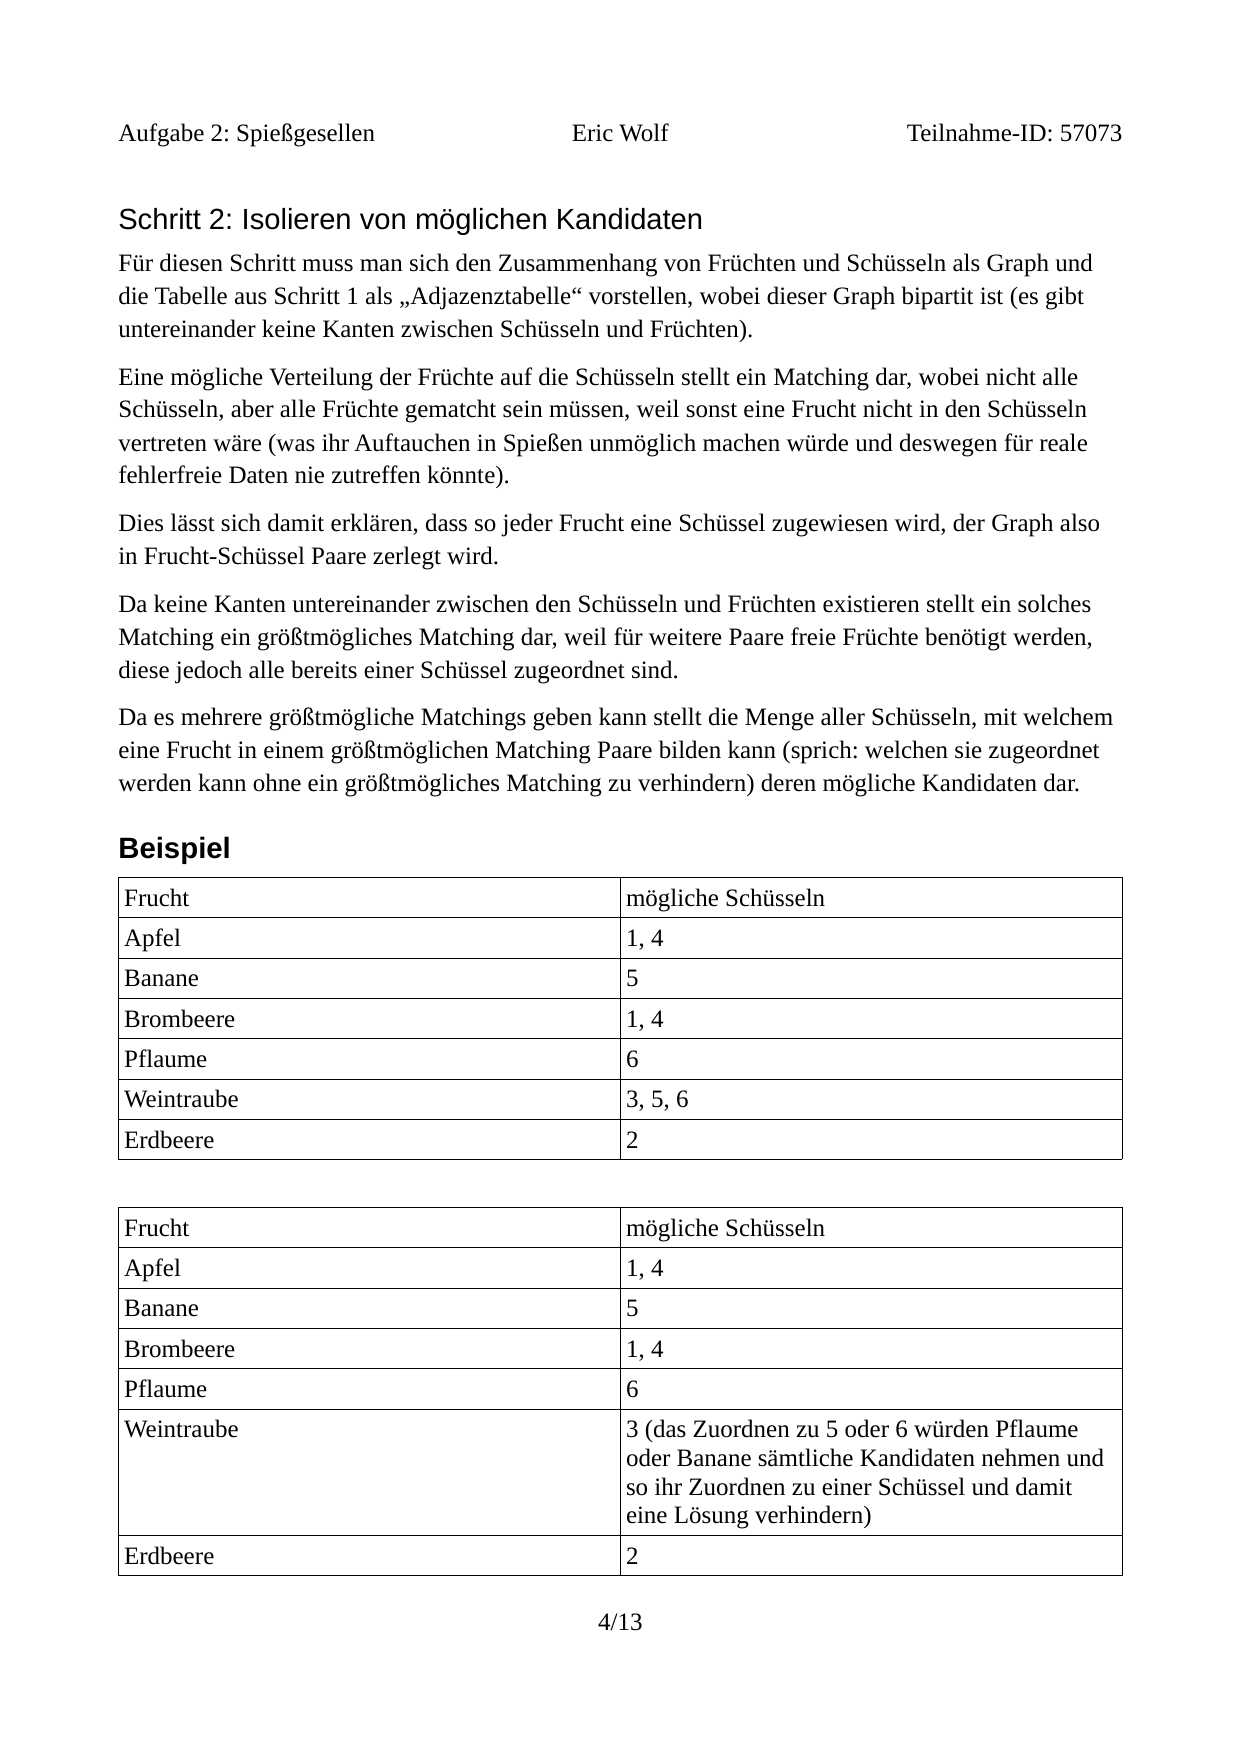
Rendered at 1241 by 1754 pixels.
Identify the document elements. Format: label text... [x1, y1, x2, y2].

table_cell 2 [621, 1536, 1122, 1575]
table_header mögliche Schüsseln [621, 878, 1122, 917]
table_cell Weintraube [119, 1080, 620, 1119]
table_cell Erdbeere [119, 1536, 620, 1575]
table_cell 1, 4 [621, 918, 1122, 958]
table_cell 6 [621, 1039, 1122, 1078]
text Für diesen Schritt muss man sich den Zusammenhang von Früchten und Schüsseln als Graph und die Tabelle aus Schritt 1 als „Adjazenztabelle“ vorstellen, wobei dieser Graph bipartit ist (es gibt untereinander keine Kanten zwischen Schüsseln und Früchten). [118, 248, 1122, 343]
table_cell 5 [621, 1289, 1122, 1328]
table_cell Brombeere [119, 999, 620, 1038]
table_cell 1, 4 [621, 1248, 1122, 1287]
table_cell Banane [119, 1289, 620, 1328]
table_cell 2 [621, 1120, 1122, 1159]
table_cell Pflaume [119, 1369, 620, 1408]
table_cell 1, 4 [621, 1329, 1122, 1368]
table_cell Brombeere [119, 1329, 620, 1368]
subtitle Schritt 2: Isolieren von möglichen Kandidaten [118, 202, 1122, 235]
text Eine mögliche Verteilung der Früchte auf die Schüsseln stellt ein Matching dar, wobei nicht alle Schüsseln, aber alle Früchte gematcht sein müssen, weil sonst eine Frucht nicht in den Schüsseln vertreten wäre (was ihr Auftauchen in Spießen unmöglich machen würde und deswegen für reale fehlerfreie Daten nie zutreffen könnte). [118, 362, 1122, 489]
table_cell 3 (das Zuordnen zu 5 oder 6 würden Pflaume oder Banane sämtliche Kandidaten nehmen und so ihr Zuordnen zu einer Schüssel und damit eine Lösung verhindern) [621, 1410, 1122, 1535]
table_cell Weintraube [119, 1410, 620, 1535]
table_cell Pflaume [119, 1039, 620, 1078]
text Da keine Kanten untereinander zwischen den Schüsseln und Früchten existieren stellt ein solches Matching ein größtmögliches Matching dar, weil für weitere Paare freie Früchte benötigt werden, diese jedoch alle bereits einer Schüssel zugeordnet sind. [118, 589, 1122, 684]
table_header Frucht [119, 878, 620, 917]
table_cell 1, 4 [621, 999, 1122, 1038]
table_cell Erdbeere [119, 1120, 620, 1159]
table_cell Apfel [119, 918, 620, 958]
table_cell Banane [119, 959, 620, 998]
table_cell Apfel [119, 1248, 620, 1287]
table_cell 5 [621, 959, 1122, 998]
subtitle Beispiel [118, 831, 1122, 864]
text Da es mehrere größtmögliche Matchings geben kann stellt die Menge aller Schüsseln, mit welchem eine Frucht in einem größtmöglichen Matching Paare bilden kann (sprich: welchen sie zugeordnet werden kann ohne ein größtmögliches Matching zu verhindern) deren mögliche Kandidaten dar. [118, 702, 1122, 797]
table_header mögliche Schüsseln [621, 1208, 1122, 1247]
table_cell 6 [621, 1369, 1122, 1408]
text Dies lässt sich damit erklären, dass so jeder Frucht eine Schüssel zugewiesen wird, der Graph also in Frucht-Schüssel Paare zerlegt wird. [118, 508, 1122, 570]
table_cell 3, 5, 6 [621, 1080, 1122, 1119]
table_header Frucht [119, 1208, 620, 1247]
